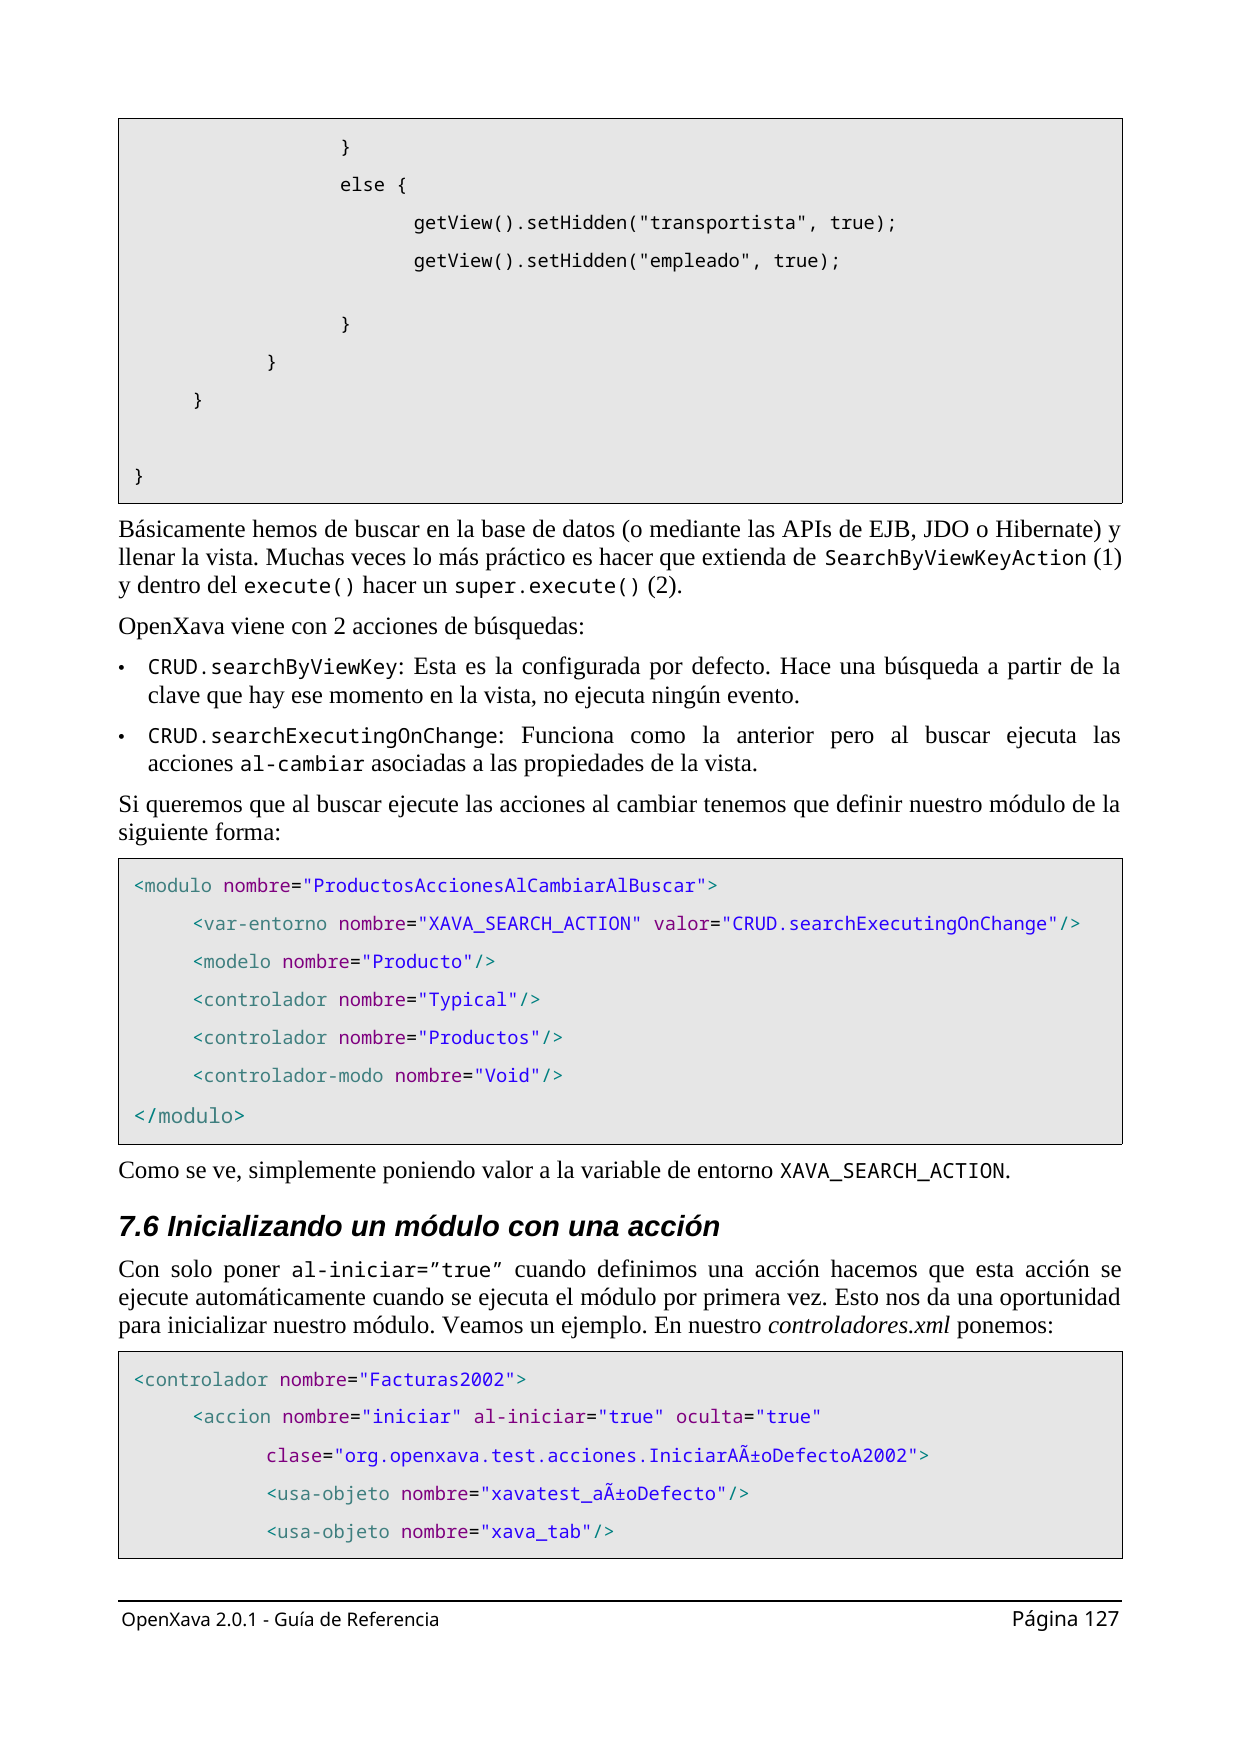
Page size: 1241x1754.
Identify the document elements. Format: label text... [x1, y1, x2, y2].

text } [119, 372, 1122, 410]
text <controlador nombre="Productos"/> [119, 1010, 1122, 1048]
text } [119, 448, 1122, 503]
text else { [119, 156, 1122, 194]
text <accion nombre="iniciar" al-iniciar="true" oculta="true" [119, 1389, 1122, 1427]
text <controlador nombre="Typical"/> [119, 972, 1122, 1010]
list CRUD.searchByViewKey: Esta es la configurada por defecto. Hace una búsqueda a partir de la clave que hay ese momento en la vista, no ejecuta ningún evento. [118, 652, 1122, 708]
text <usa-objeto nombre="xavatest_aÃ±oDefecto"/> [119, 1465, 1122, 1503]
text Con solo poner al-iniciar=”true” cuando definimos una acción hacemos que esta acción se ejecute automáticamente cuando se ejecuta el módulo por primera vez. Esto nos da una oportunidad para inicializar nuestro módulo. Veamos un ejemplo. En nuestro controladores.xml ponemos: [118, 1255, 1122, 1338]
subtitle Inicializando un módulo con una acción [118, 1210, 1122, 1242]
text clase="org.openxava.test.acciones.IniciarAÃ±oDefectoA2002"> [119, 1427, 1122, 1465]
text </modulo> [119, 1086, 1122, 1144]
text Básicamente hemos de buscar en la base de datos (o mediante las APIs de EJB, JDO o Hibernate) y llenar la vista. Muchas veces lo más práctico es hacer que extienda de SearchByViewKeyAction (1) y dentro del execute() hacer un super.execute() (2). [118, 516, 1122, 600]
text <usa-objeto nombre="xava_tab"/> [119, 1503, 1122, 1558]
text } [119, 296, 1122, 334]
text Si queremos que al buscar ejecute las acciones al cambiar tenemos que definir nuestro módulo de la siguiente forma: [118, 790, 1122, 845]
text <modulo nombre="ProductosAccionesAlCambiarAlBuscar"> [119, 859, 1122, 896]
text <modelo nombre="Producto"/> [119, 934, 1122, 972]
text getView().setHidden("transportista", true); [119, 194, 1122, 232]
text <var-entorno nombre="XAVA_SEARCH_ACTION" valor="CRUD.searchExecutingOnChange"/> [119, 896, 1122, 934]
text Como se ve, simplemente poniendo valor a la variable de entorno XAVA_SEARCH_ACTION. [118, 1156, 1122, 1185]
text } [119, 119, 1122, 156]
text getView().setHidden("empleado", true); [119, 232, 1122, 296]
text } [119, 334, 1122, 372]
text OpenXava viene con 2 acciones de búsquedas: [118, 612, 1122, 640]
text <controlador nombre="Facturas2002"> [119, 1352, 1122, 1389]
list CRUD.searchExecutingOnChange: Funciona como la anterior pero al buscar ejecuta las acciones al-cambiar asociadas a las propiedades de la vista. [118, 721, 1122, 777]
text <controlador-modo nombre="Void"/> [119, 1048, 1122, 1086]
